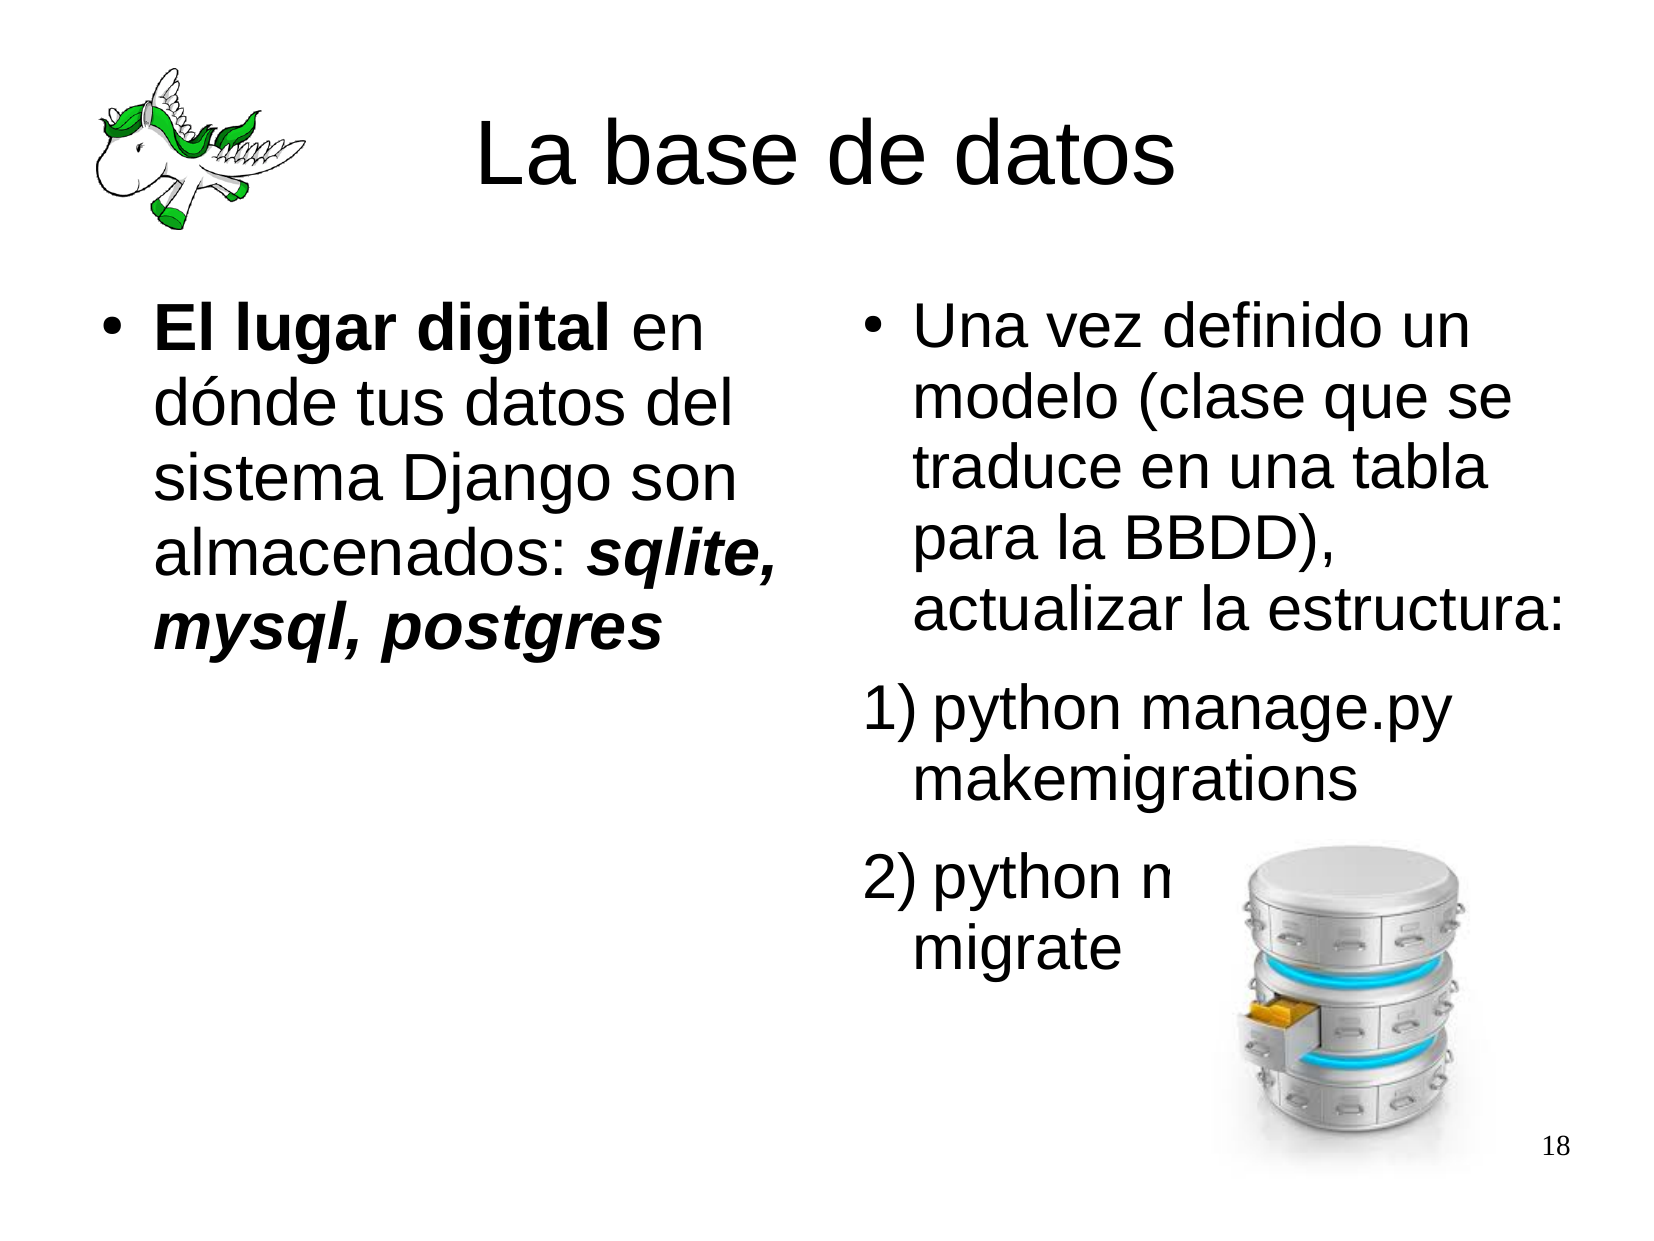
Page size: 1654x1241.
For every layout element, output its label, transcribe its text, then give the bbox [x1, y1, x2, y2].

list Una vez definido un modelo (clase que se traduce en una tabla para la BBDD), actualizar la estructura: python manage.py makemigrations python manage.py migrate [845, 290, 1572, 1010]
picture [60, 59, 341, 241]
picture [1170, 839, 1531, 1183]
title La base de datos [82, 49, 1571, 257]
list El lugar digital en dónde tus datos del sistema Django son almacenados: sqlite, mysql, postgres [82, 290, 809, 1010]
